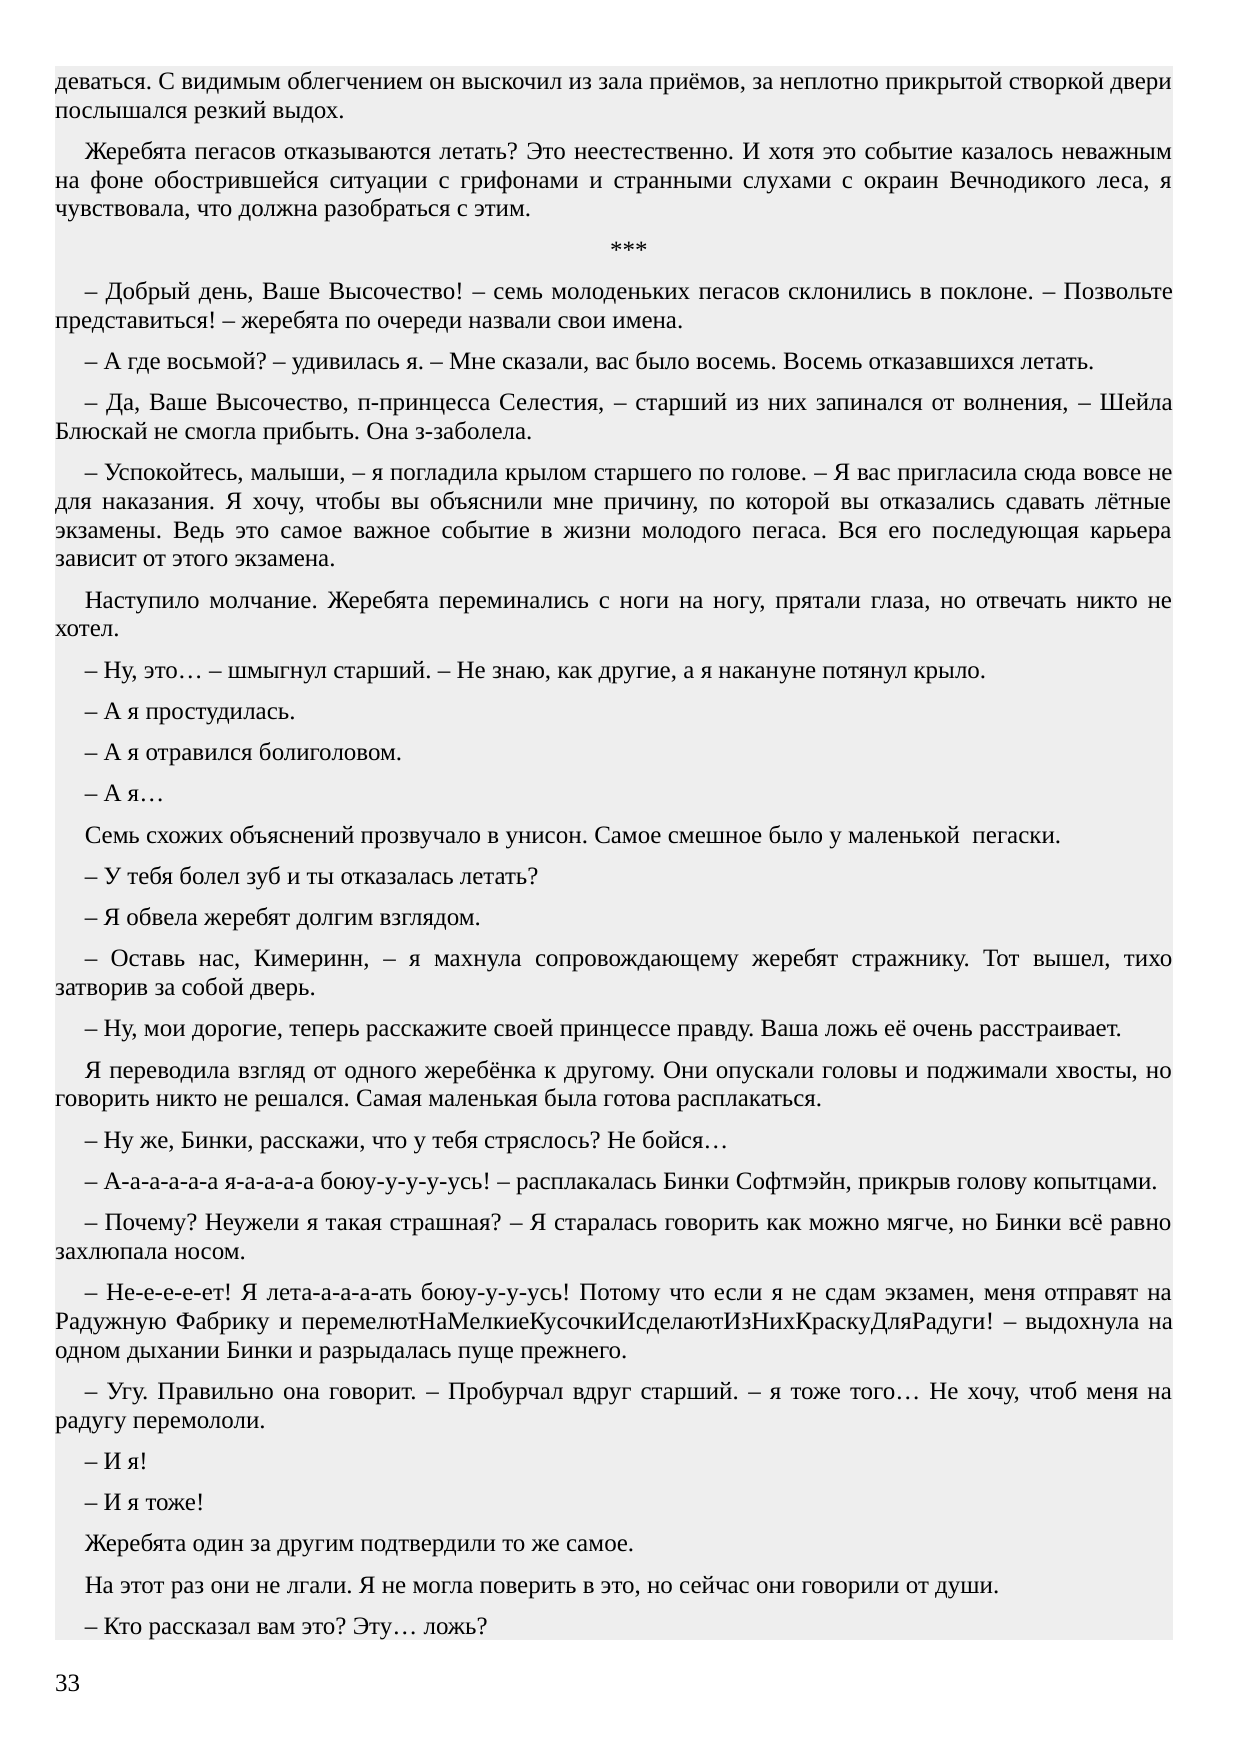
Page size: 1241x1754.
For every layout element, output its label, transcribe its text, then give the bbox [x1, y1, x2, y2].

text – Угу. Правильно она говорит. – Пробурчал вдруг старший. – я тоже того… Не хочу, чтоб меня на радугу перемололи. [55, 1376, 1173, 1433]
text – Да, Ваше Высочество, п-принцесса Селестия, – старший из них запинался от волнения, – Шейла Блюскай не смогла прибыть. Она з-заболела. [55, 387, 1173, 445]
text – А я простудилась. [55, 696, 1173, 725]
text – Оставь нас, Кимеринн, – я махнула сопровождающему жеребят стражнику. Тот вышел, тихо затворив за собой дверь. [55, 943, 1173, 1001]
text – Ну же, Бинки, расскажи, что у тебя стряслось? Не бойся… [55, 1125, 1173, 1153]
text – Ну, это… – шмыгнул старший. – Не знаю, как другие, а я накануне потянул крыло. [55, 655, 1173, 683]
text Наступило молчание. Жеребята переминались с ноги на ногу, прятали глаза, но отвечать никто не хотел. [55, 585, 1173, 642]
text – Кто рассказал вам это? Эту… ложь? [55, 1611, 1173, 1640]
text – И я тоже! [55, 1487, 1173, 1516]
text – Не-е-е-е-ет! Я лета-а-а-а-ать боюу-у-у-усь! Потому что если я не сдам экзамен, меня отправят на Радужную Фабрику и перемелютНаМелкиеКусочкиИсделаютИзНихКраскуДляРадуги! – выдохнула на одном дыхании Бинки и разрыдалась пуще прежнего. [55, 1277, 1173, 1363]
text – У тебя болел зуб и ты отказалась летать? [55, 861, 1173, 890]
text Семь схожих объяснений прозвучало в унисон. Самое смешное было у маленькой пегаски. [55, 820, 1173, 848]
text – А я отравился болиголовом. [55, 737, 1173, 766]
text – Я обвела жеребят долгим взглядом. [55, 902, 1173, 931]
text – А я… [55, 778, 1173, 807]
text – Успокойтесь, малыши, – я погладила крылом старшего по голове. – Я вас пригласила сюда вовсе не для наказания. Я хочу, чтобы вы объяснили мне причину, по которой вы отказались сдавать лётные экзамены. Ведь это самое важное событие в жизни молодого пегаса. Вся его последующая карьера зависит от этого экзамена. [55, 457, 1173, 572]
text – Ну, мои дорогие, теперь расскажите своей принцессе правду. Ваша ложь её очень расстраивает. [55, 1013, 1173, 1042]
text Я переводила взгляд от одного жеребёнка к другому. Они опускали головы и поджимали хвосты, но говорить никто не решался. Самая маленькая была готова расплакаться. [55, 1055, 1173, 1112]
text Жеребята один за другим подтвердили то же самое. [55, 1528, 1173, 1557]
text *** [55, 235, 1173, 263]
text деваться. С видимым облегчением он выскочил из зала приёмов, за неплотно прикрытой створкой двери послышался резкий выдох. [55, 66, 1173, 123]
text – А-а-а-а-а-а я-а-а-а-а боюу-у-у-у-усь! – расплакалась Бинки Софтмэйн, прикрыв голову копытцами. [55, 1166, 1173, 1195]
text – И я! [55, 1446, 1173, 1475]
text – А где восьмой? – удивилась я. – Мне сказали, вас было восемь. Восемь отказавшихся летать. [55, 346, 1173, 375]
text Жеребята пегасов отказываются летать? Это неестественно. И хотя это событие казалось неважным на фоне обострившейся ситуации с грифонами и странными слухами с окраин Вечнодикого леса, я чувствовала, что должна разобраться с этим. [55, 136, 1173, 222]
text На этот раз они не лгали. Я не могла поверить в это, но сейчас они говорили от души. [55, 1570, 1173, 1598]
text – Добрый день, Ваше Высочество! – семь молоденьких пегасов склонились в поклоне. – Позвольте представиться! – жеребята по очереди назвали свои имена. [55, 276, 1173, 333]
text – Почему? Неужели я такая страшная? – Я старалась говорить как можно мягче, но Бинки всё равно захлюпала носом. [55, 1207, 1173, 1265]
